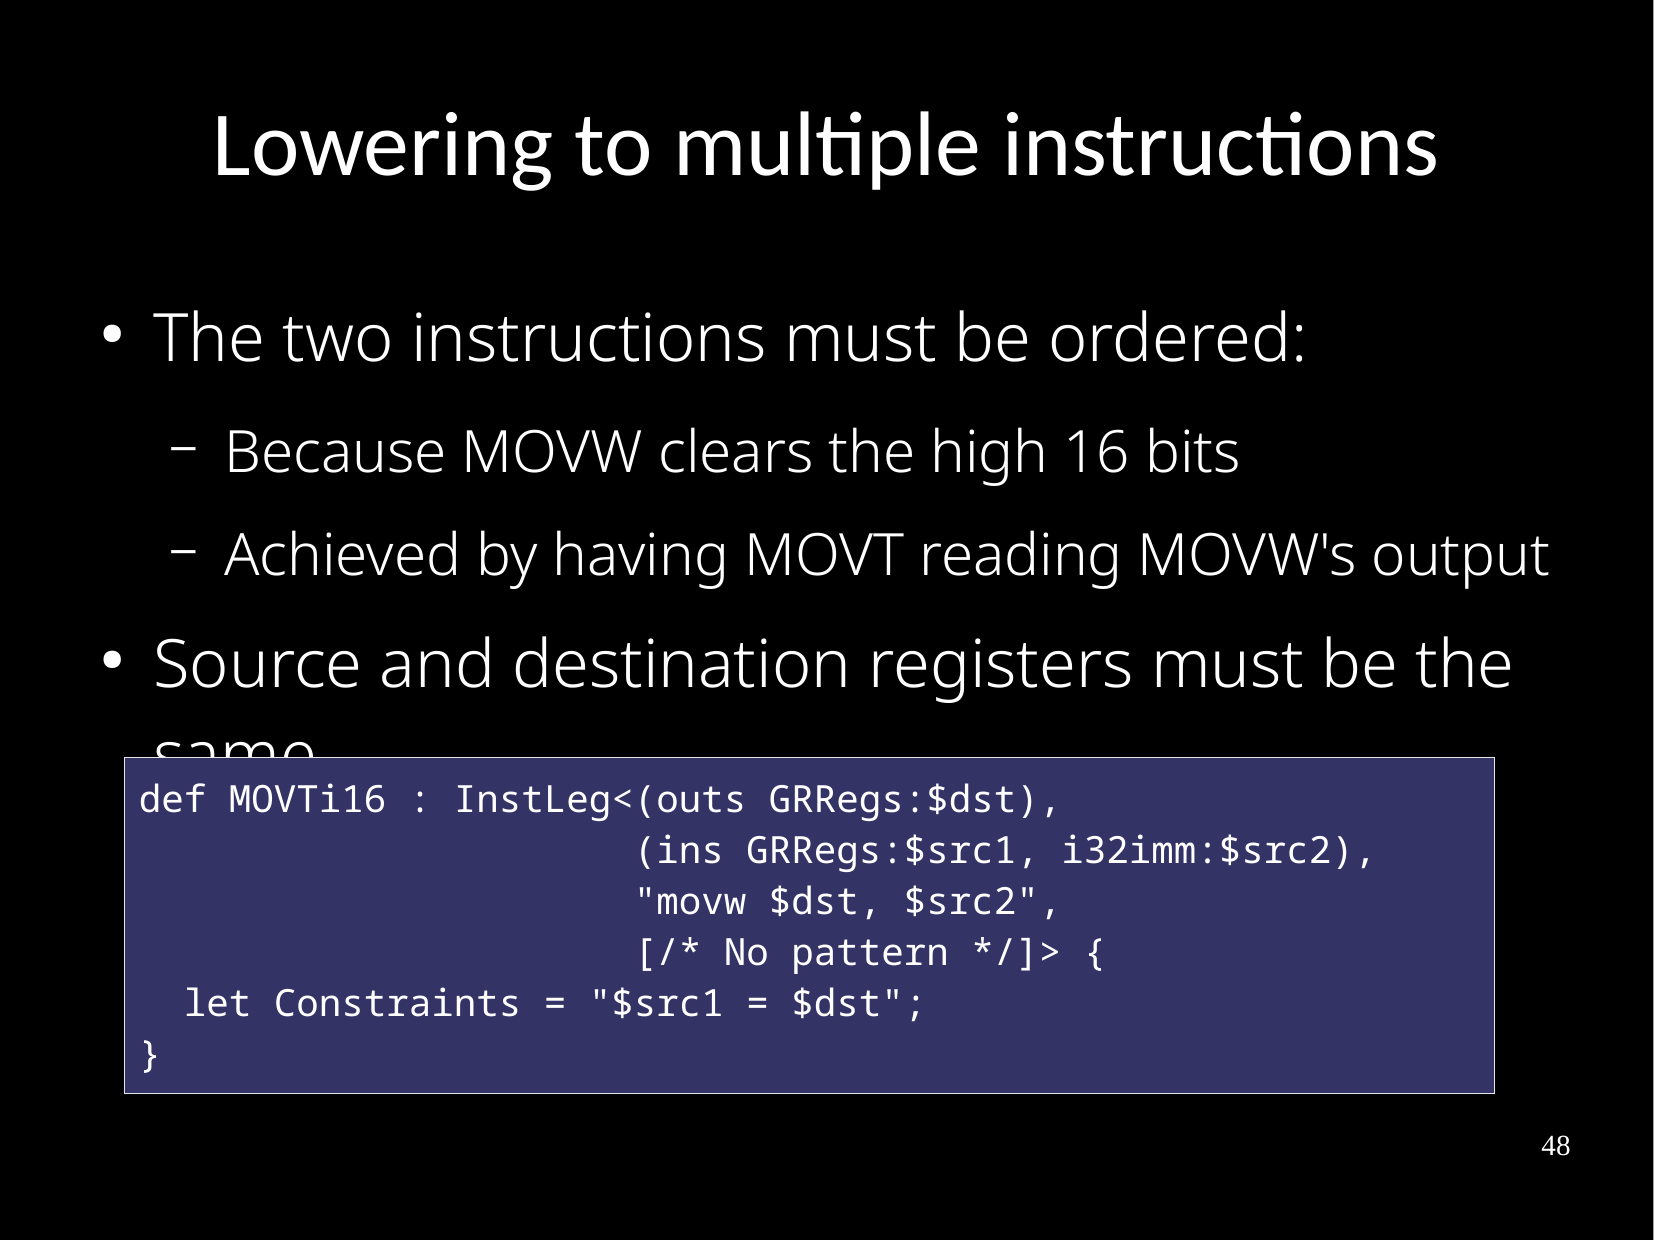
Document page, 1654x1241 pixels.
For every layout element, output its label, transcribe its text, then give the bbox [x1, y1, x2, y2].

title Lowering to multiple instructions [82, 49, 1571, 257]
list The two instructions must be ordered: Because MOVW clears the high 16 bits Achieved by having MOVT reading MOVW's output Source and destination registers must be the same Use 'Constraints' in Tablegen [82, 290, 1571, 1010]
text_box def MOVTi16 : InstLeg<(outs GRRegs:$dst), (ins GRRegs:$src1, i32imm:$src2), "movw $dst, $src2", [/* No pattern */]> { let Constraints = "$src1 = $dst"; } [124, 757, 1495, 1013]
